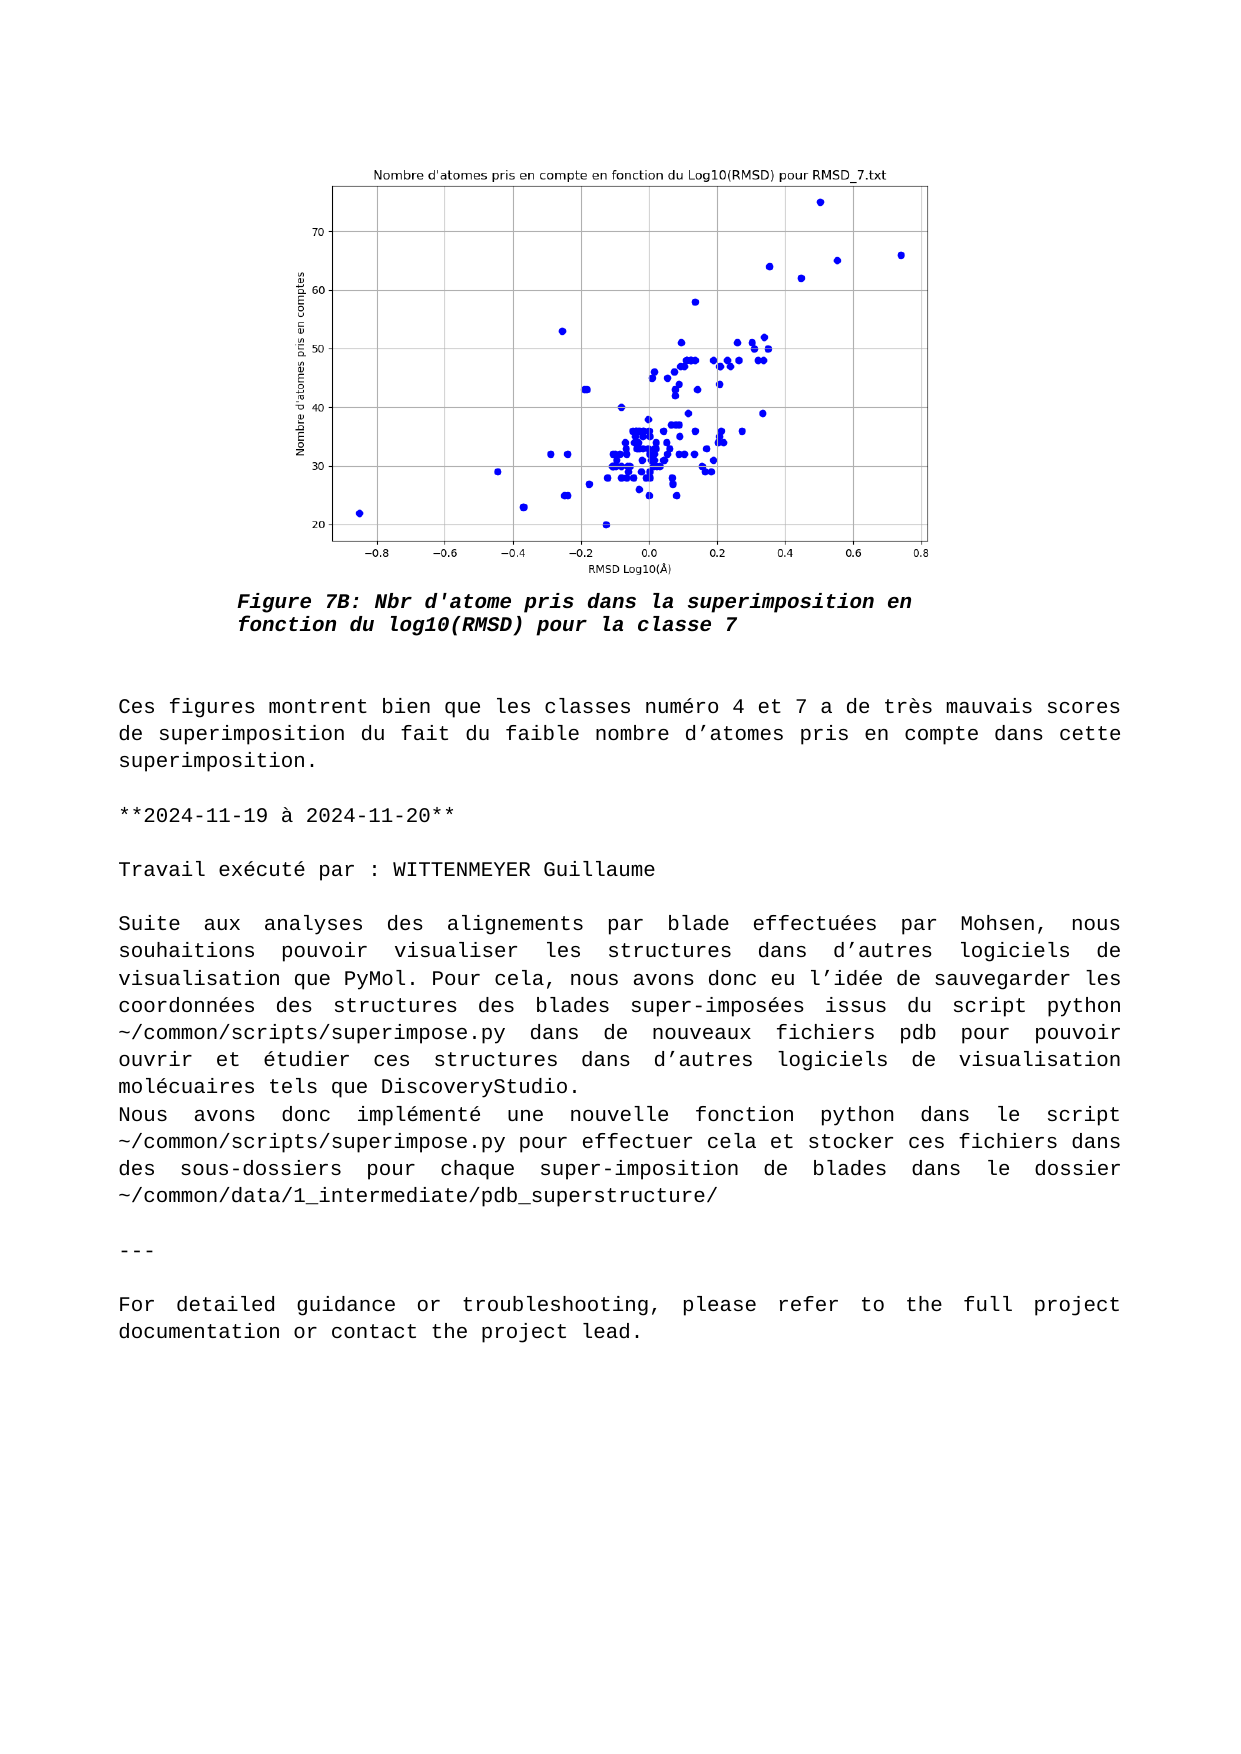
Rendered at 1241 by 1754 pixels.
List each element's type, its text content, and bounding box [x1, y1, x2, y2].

text Travail exécuté par : WITTENMEYER Guillaume [118, 859, 1122, 883]
text Suite aux analyses des alignements par blade effectuées par Mohsen, nous souhaitions pouvoir visualiser les structures dans d’autres logiciels de visualisation que PyMol. Pour cela, nous avons donc eu l’idée de sauvegarder les coordonnées des structures des blades super-imposées issus du script python ~/common/scripts/superimpose.py dans de nouveaux fichiers pdb pour pouvoir ouvrir et étudier ces structures dans d’autres logiciels de visualisation molécuaires tels que DiscoveryStudio. [118, 913, 1122, 1100]
text Ces figures montrent bien que les classes numéro 4 et 7 a de très mauvais scores de superimposition du fait du faible nombre d’atomes pris en compte dans cette superimposition. [118, 696, 1122, 774]
text --- [118, 1239, 1122, 1263]
picture [236, 130, 1004, 591]
text Figure 7B: Nbr d'atome pris dans la superimposition en fonction du log10(RMSD) pour la classe 7 [237, 591, 1003, 638]
text Nous avons donc implémenté une nouvelle fonction python dans le script ~/common/scripts/superimpose.py pour effectuer cela et stocker ces fichiers dans des sous-dossiers pour chaque super-imposition de blades dans le dossier ~/common/data/1_intermediate/pdb_superstructure/ [118, 1104, 1122, 1209]
text **2024-11-19 à 2024-11-20** [118, 804, 1122, 828]
text For detailed guidance or troubleshooting, please refer to the full project documentation or contact the project lead. [118, 1294, 1122, 1345]
